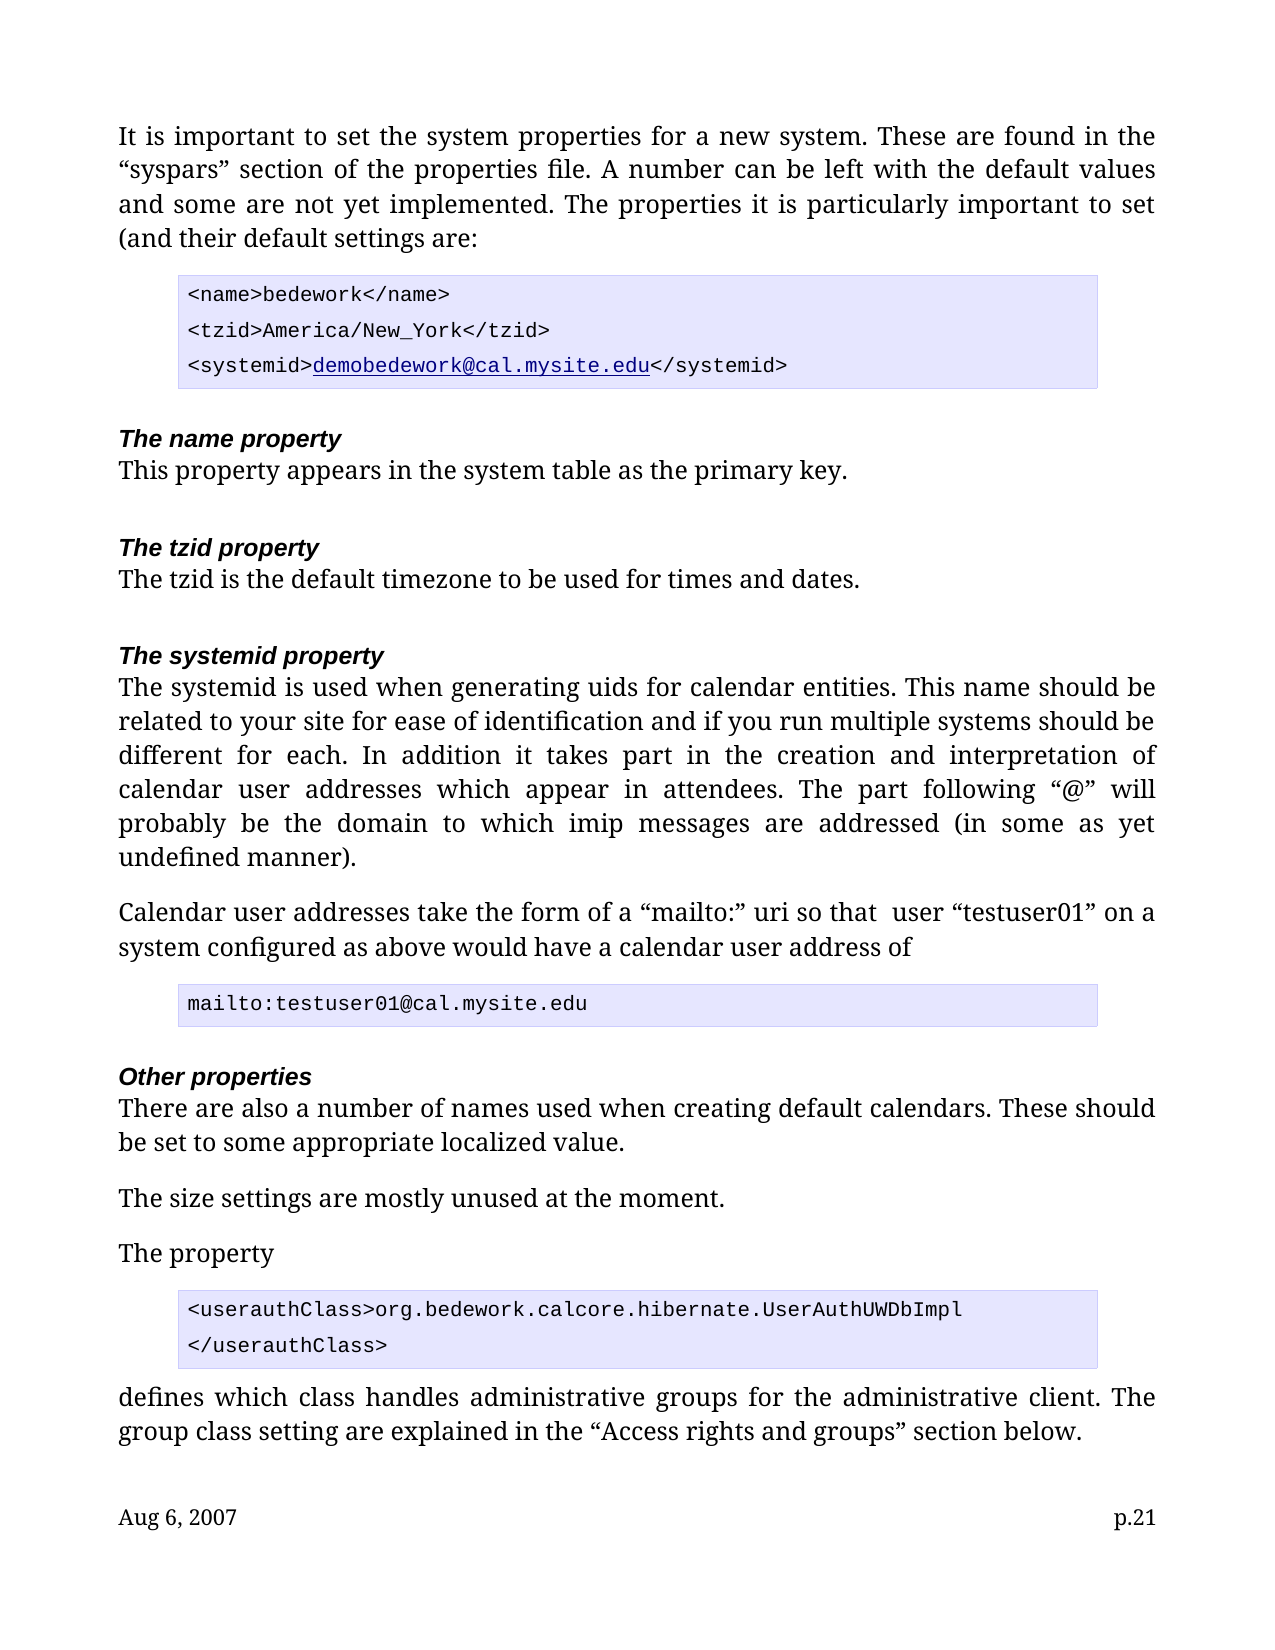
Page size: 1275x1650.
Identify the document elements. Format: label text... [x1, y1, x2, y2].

text The systemid is used when generating uids for calendar entities. This name should be related to your site for ease of identification and if you run multiple systems should be different for each. In addition it takes part in the creation and interpretation of calendar user addresses which appear in attendees. The part following “@” will probably be the domain to which imip messages are addressed (in some as yet undefined manner). [118, 670, 1157, 874]
text The tzid is the default timezone to be used for times and dates. [118, 561, 1157, 595]
text </userauthClass> [179, 1326, 1097, 1368]
text Calendar user addresses take the form of a “mailto:” uri so that user “testuser01” on a system configured as above would have a calendar user address of [118, 895, 1157, 963]
text mailto:testuser01@cal.mysite.edu [179, 985, 1097, 1026]
subtitle The systemid property [118, 642, 1157, 670]
text The property [118, 1235, 1157, 1269]
text defines which class handles administrative groups for the administrative client. The group class setting are explained in the “Access rights and groups” section below. [118, 1379, 1157, 1447]
text This property appears in the system table as the primary key. [118, 453, 1157, 487]
text There are also a number of names used when creating default calendars. These should be set to some appropriate localized value. [118, 1091, 1157, 1159]
text The size settings are mostly unused at the moment. [118, 1180, 1157, 1214]
text <tzid>America/New_York</tzid> [179, 311, 1097, 343]
text <name>bedework</name> [179, 276, 1097, 308]
text It is important to set the system properties for a new system. These are found in the “syspars” section of the properties file. A number can be left with the default values and some are not yet implemented. The properties it is particularly important to set (and their default settings are: [118, 118, 1157, 254]
text <systemid>demobedework@cal.mysite.edu</systemid> [179, 346, 1097, 388]
subtitle The tzid property [118, 534, 1157, 561]
subtitle Other properties [118, 1063, 1157, 1091]
text <userauthClass>org.bedework.calcore.hibernate.UserAuthUWDbImpl [179, 1291, 1097, 1323]
subtitle The name property [118, 425, 1157, 453]
